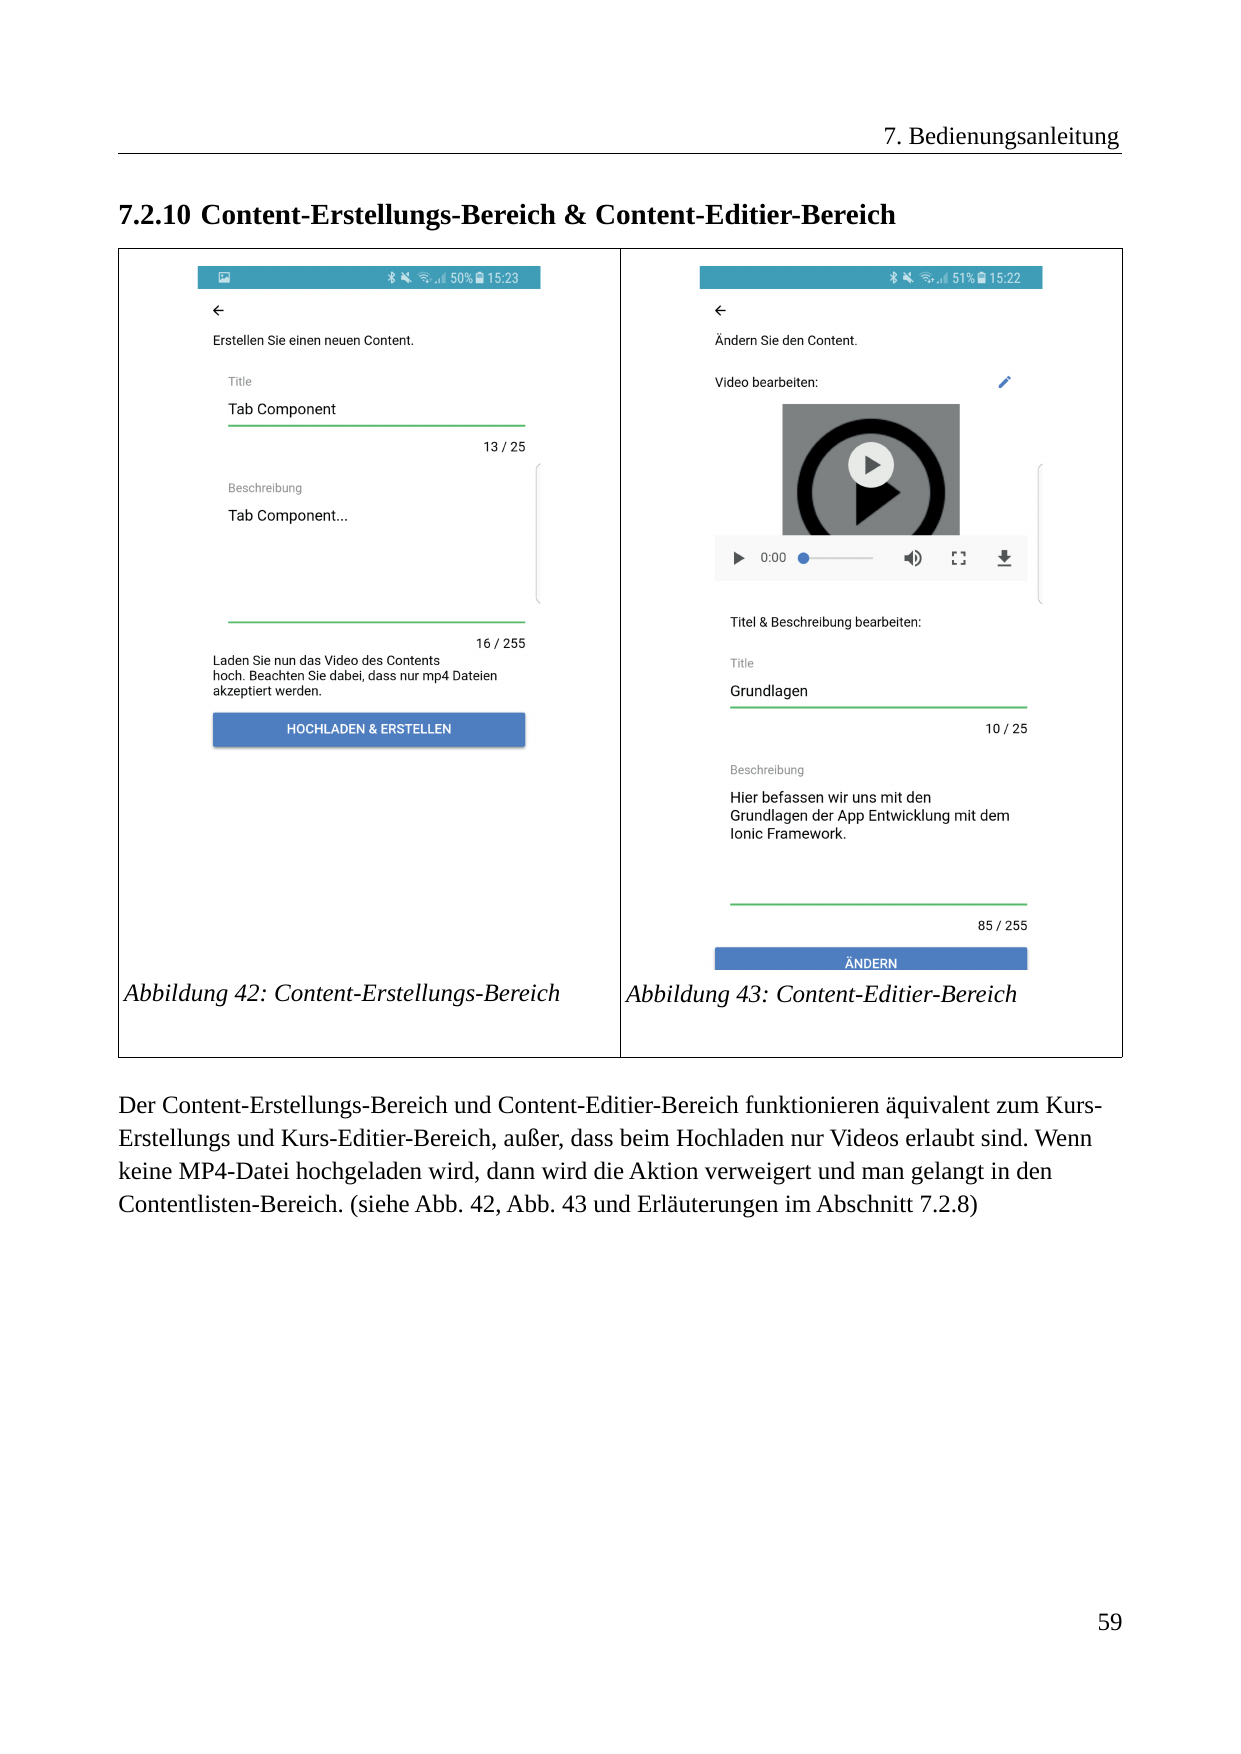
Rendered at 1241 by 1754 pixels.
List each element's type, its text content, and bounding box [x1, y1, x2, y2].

picture [625, 266, 1117, 970]
table_header [621, 249, 1122, 1057]
picture [123, 266, 615, 969]
table_header [119, 249, 620, 1057]
subtitle Content-Erstellungs-Bereich & Content-Editier-Bereich [118, 197, 1122, 230]
text Der Content-Erstellungs-Bereich und Content-Editier-Bereich funktionieren äquivalent zum Kurs-Erstellungs und Kurs-Editier-Bereich, außer, dass beim Hochladen nur Videos erlaubt sind. Wenn keine MP4-Datei hochgeladen wird, dann wird die Aktion verweigert und man gelangt in den Contentlisten-Bereich. (siehe Abb. 42, Abb. 43 und Erläuterungen im Abschnitt 7.2.8) [118, 1090, 1122, 1218]
